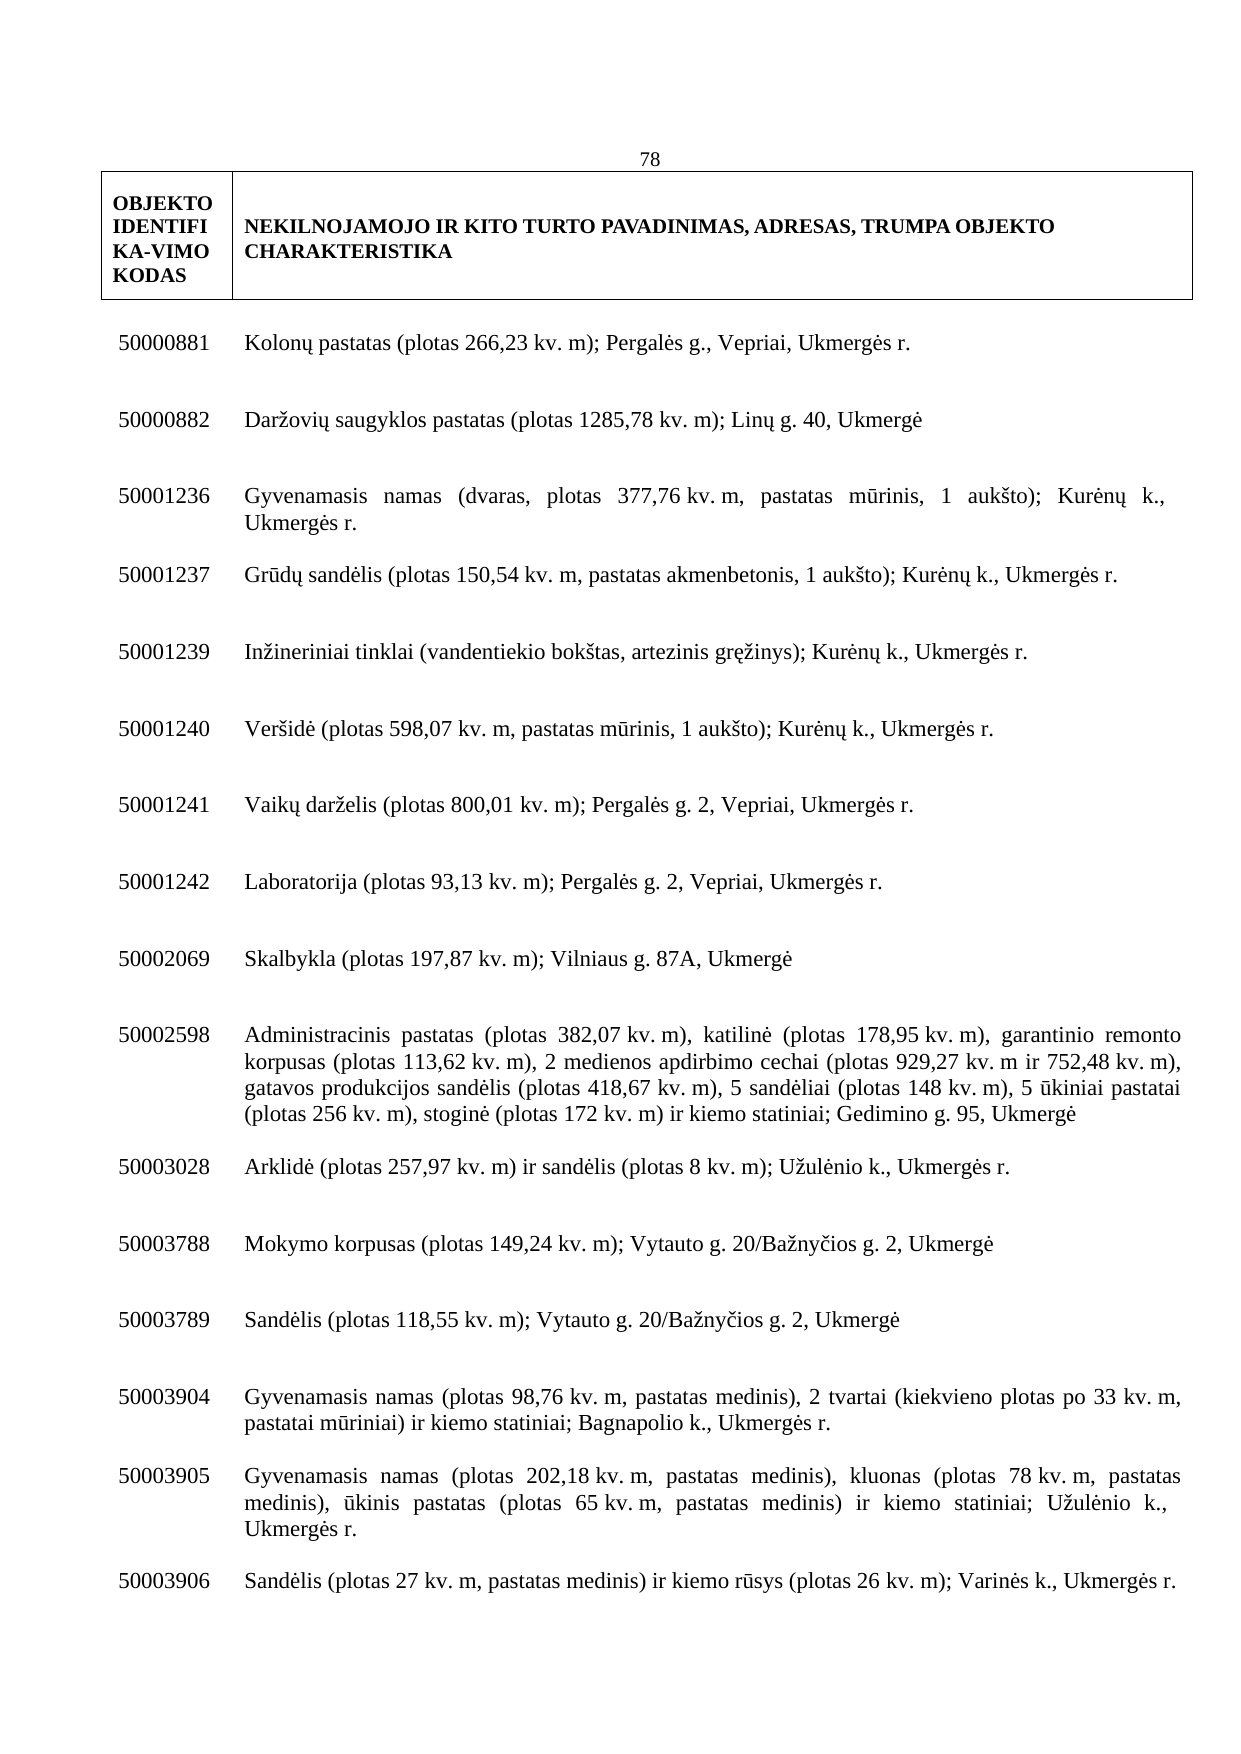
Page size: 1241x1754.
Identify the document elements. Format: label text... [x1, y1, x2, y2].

table_cell 50001242 [101, 868, 233, 918]
table_cell 50001240 [101, 715, 233, 765]
table_cell [1193, 1462, 1198, 1541]
table_cell 50002598 [101, 1021, 233, 1127]
table_cell [1193, 791, 1198, 842]
table_cell Arklidė (plotas 257,97 kv. m) ir sandėlis (plotas 8 kv. m); Užulėnio k., Ukmergės r. [233, 1153, 1192, 1203]
table_cell 50000882 [101, 406, 233, 456]
table_cell 50003789 [101, 1306, 233, 1357]
table_cell [1193, 561, 1198, 612]
table_cell [1193, 1383, 1198, 1436]
table_cell [1193, 1230, 1198, 1280]
table_cell Inžineriniai tinklai (vandentiekio bokštas, artezinis gręžinys); Kurėnų k., Ukmergės r. [233, 638, 1192, 688]
table_cell 50003905 [101, 1462, 233, 1541]
table_cell [1193, 1021, 1198, 1127]
table_cell Sandėlis (plotas 118,55 kv. m); Vytauto g. 20/Bažnyčios g. 2, Ukmergė [233, 1306, 1192, 1357]
table_cell 50000881 [101, 329, 233, 379]
table_cell [1193, 1568, 1198, 1618]
table_cell [1193, 945, 1198, 995]
table_cell Gyvenamasis namas (plotas 98,76 kv. m, pastatas medinis), 2 tvartai (kiekvieno plotas po 33 kv. m, pastatai mūriniai) ir kiemo statiniai; Bagnapolio k., Ukmergės r. [233, 1383, 1192, 1436]
table_cell [101, 1357, 1198, 1383]
table_cell Kolonų pastatas (plotas 266,23 kv. m); Pergalės g., Vepriai, Ukmergės r. [233, 329, 1192, 379]
table_cell [101, 1541, 1198, 1568]
table_cell 50003904 [101, 1383, 233, 1436]
table_cell [101, 456, 1198, 482]
table_cell [1193, 715, 1198, 765]
table_cell 50002069 [101, 945, 233, 995]
table_cell Gyvenamasis namas (plotas 202,18 kv. m, pastatas medinis), kluonas (plotas 78 kv. m, pastatas medinis), ūkinis pastatas (plotas 65 kv. m, pastatas medinis) ir kiemo statiniai; Užulėnio k., Ukmergės r. [233, 1462, 1192, 1541]
table_cell Grūdų sandėlis (plotas 150,54 kv. m, pastatas akmenbetonis, 1 aukšto); Kurėnų k., Ukmergės r. [233, 561, 1192, 612]
table_cell [1193, 638, 1198, 688]
table_cell [101, 995, 1198, 1021]
table_cell [101, 1127, 1198, 1153]
table_cell [1193, 482, 1198, 535]
table_cell [1193, 1153, 1198, 1203]
table_cell 50001241 [101, 791, 233, 842]
table_cell [1193, 406, 1198, 456]
table_cell Gyvenamasis namas (dvaras, plotas 377,76 kv. m, pastatas mūrinis, 1 aukšto); Kurėnų k., Ukmergės r. [233, 482, 1192, 535]
table_cell [101, 612, 1198, 638]
table_cell Veršidė (plotas 598,07 kv. m, pastatas mūrinis, 1 aukšto); Kurėnų k., Ukmergės r. [233, 715, 1192, 765]
table_cell Skalbykla (plotas 197,87 kv. m); Vilniaus g. 87A, Ukmergė [233, 945, 1192, 995]
table_cell [1193, 329, 1198, 379]
table_cell Mokymo korpusas (plotas 149,24 kv. m); Vytauto g. 20/Bažnyčios g. 2, Ukmergė [233, 1230, 1192, 1280]
table_cell 50003028 [101, 1153, 233, 1203]
table_cell Vaikų darželis (plotas 800,01 kv. m); Pergalės g. 2, Vepriai, Ukmergės r. [233, 791, 1192, 842]
table_cell [101, 379, 1198, 406]
table_cell Laboratorija (plotas 93,13 kv. m); Pergalės g. 2, Vepriai, Ukmergės r. [233, 868, 1192, 918]
table_cell 50003788 [101, 1230, 233, 1280]
table_cell 50001239 [101, 638, 233, 688]
table_cell Daržovių saugyklos pastatas (plotas 1285,78 kv. m); Linų g. 40, Ukmergė [233, 406, 1192, 456]
table_cell [101, 303, 1198, 329]
table_cell 50001236 [101, 482, 233, 535]
table_cell [101, 688, 1198, 715]
table_cell [101, 765, 1198, 791]
table_cell [101, 918, 1198, 945]
table_cell [1193, 868, 1198, 918]
table_cell [101, 1618, 1198, 1644]
table_cell [1193, 1306, 1198, 1357]
table_cell Sandėlis (plotas 27 kv. m, pastatas medinis) ir kiemo rūsys (plotas 26 kv. m); Varinės k., Ukmergės r. [233, 1568, 1192, 1618]
table_cell 50003906 [101, 1568, 233, 1618]
table_cell [101, 535, 1198, 561]
table_cell 50001237 [101, 561, 233, 612]
table_cell [101, 1280, 1198, 1306]
table_cell [101, 1204, 1198, 1230]
table_cell Administracinis pastatas (plotas 382,07 kv. m), katilinė (plotas 178,95 kv. m), garantinio remonto korpusas (plotas 113,62 kv. m), 2 medienos apdirbimo cechai (plotas 929,27 kv. m ir 752,48 kv. m), gatavos produkcijos sandėlis (plotas 418,67 kv. m), 5 sandėliai (plotas 148 kv. m), 5 ūkiniai pastatai (plotas 256 kv. m), stoginė (plotas 172 kv. m) ir kiemo statiniai; Gedimino g. 95, Ukmergė [233, 1021, 1192, 1127]
table_cell [101, 842, 1198, 868]
table_cell [101, 1436, 1198, 1462]
